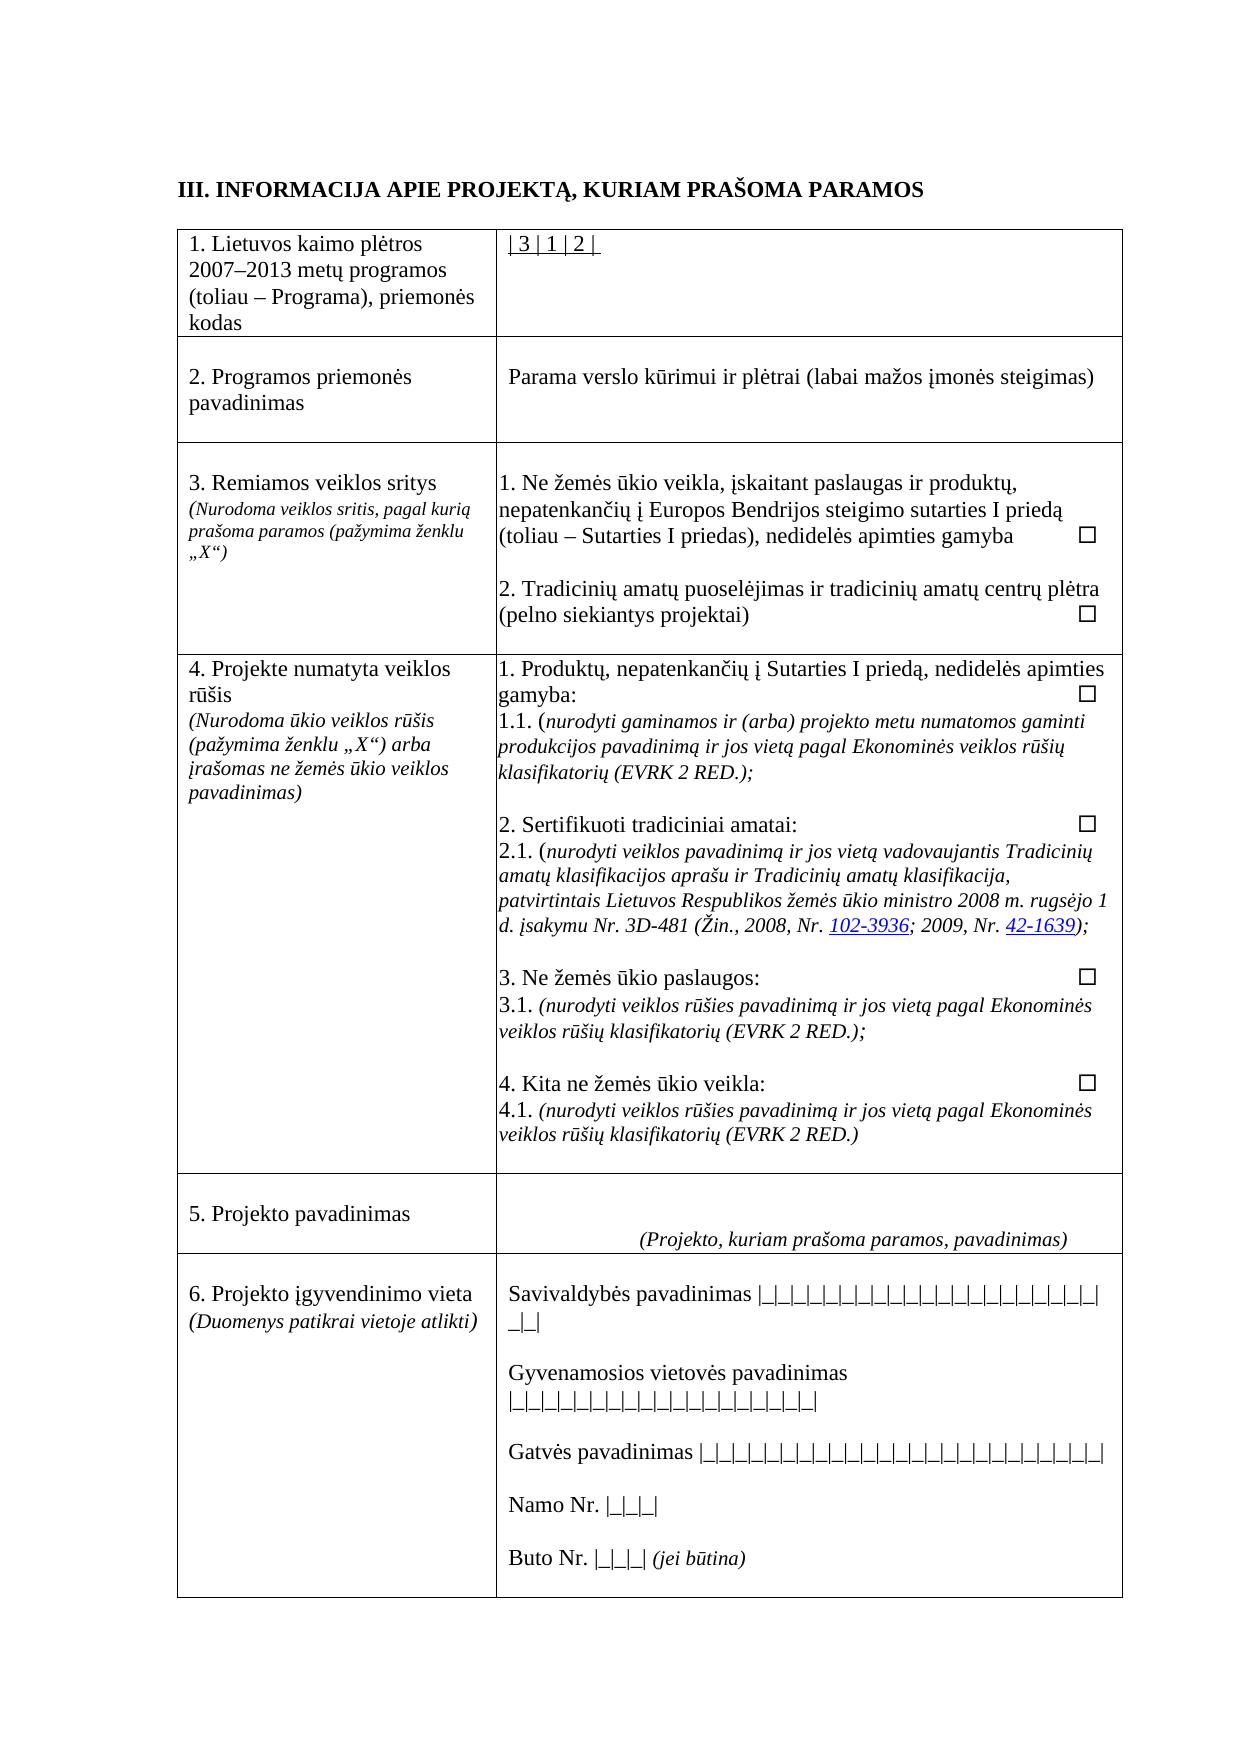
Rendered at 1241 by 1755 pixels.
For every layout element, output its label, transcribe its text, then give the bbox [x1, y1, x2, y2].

table_cell Savivaldybės pavadinimas |_|_|_|_|_|_|_|_|_|_|_|_|_|_|_|_|_|_|_|_|_|_|_| Gyvenamosios vietovės pavadinimas |_|_|_|_|_|_|_|_|_|_|_|_|_|_|_|_|_|_|_| Gatvės pavadinimas |_|_|_|_|_|_|_|_|_|_|_|_|_|_|_|_|_|_|_|_|_|_|_|_|_| Namo Nr. |_|_|_| Buto Nr. |_|_|_| (jei būtina) [497, 1254, 1122, 1597]
table_cell 1. Produktų, nepatenkančių į Sutarties I priedą, nedidelės apimties gamyba:  1.1. (nurodyti gaminamos ir (arba) projekto metu numatomos gaminti produkcijos pavadinimą ir jos vietą pagal Ekonominės veiklos rūšių klasifikatorių (EVRK 2 RED.); 2. Sertifikuoti tradiciniai amatai:  2.1. (nurodyti veiklos pavadinimą ir jos vietą vadovaujantis Tradicinių amatų klasifikacijos aprašu ir Tradicinių amatų klasifikacija, patvirtintais Lietuvos Respublikos žemės ūkio ministro 2008 m. rugsėjo 1 d. įsakymu Nr. 3D-481 (Žin., 2008, Nr. 102-3936; 2009, Nr. 42-1639); 3. Ne žemės ūkio paslaugos:  3.1. (nurodyti veiklos rūšies pavadinimą ir jos vietą pagal Ekonominės veiklos rūšių klasifikatorių (EVRK 2 RED.); 4. Kita ne žemės ūkio veikla:  4.1. (nurodyti veiklos rūšies pavadinimą ir jos vietą pagal Ekonominės veiklos rūšių klasifikatorių (EVRK 2 RED.) [497, 655, 1122, 1173]
table_cell 4. Projekte numatyta veiklos rūšis (Nurodoma ūkio veiklos rūšis (pažymima ženklu „X“) arba įrašomas ne žemės ūkio veiklos pavadinimas) [178, 655, 496, 1173]
table_header | 3 | 1 | 2 | [497, 230, 1122, 336]
table_cell 1. Ne žemės ūkio veikla, įskaitant paslaugas ir produktų, nepatenkančių į Europos Bendrijos steigimo sutarties I priedą (toliau – Sutarties I priedas), nedidelės apimties gamyba  2. Tradicinių amatų puoselėjimas ir tradicinių amatų centrų plėtra (pelno siekiantys projektai)  [497, 443, 1122, 654]
table_cell 5. Projekto pavadinimas [178, 1174, 496, 1253]
table_cell Parama verslo kūrimui ir plėtrai (labai mažos įmonės steigimas) [497, 337, 1122, 442]
table_cell 3. Remiamos veiklos sritys (Nurodoma veiklos sritis, pagal kurią prašoma paramos (pažymima ženklu „X“) [178, 443, 496, 654]
table_cell 6. Projekto įgyvendinimo vieta (Duomenys patikrai vietoje atlikti) [178, 1254, 496, 1597]
text III. INFORMACIJA APIE PROJEKTĄ, KURIAM PRAŠOMA PARAMOS [177, 176, 1122, 203]
table_header 1. Lietuvos kaimo plėtros 2007–2013 metų programos (toliau – Programa), priemonės kodas [178, 230, 496, 336]
table_cell 2. Programos priemonės pavadinimas [178, 337, 496, 442]
table_cell (Projekto, kuriam prašoma paramos, pavadinimas) [497, 1174, 1122, 1253]
